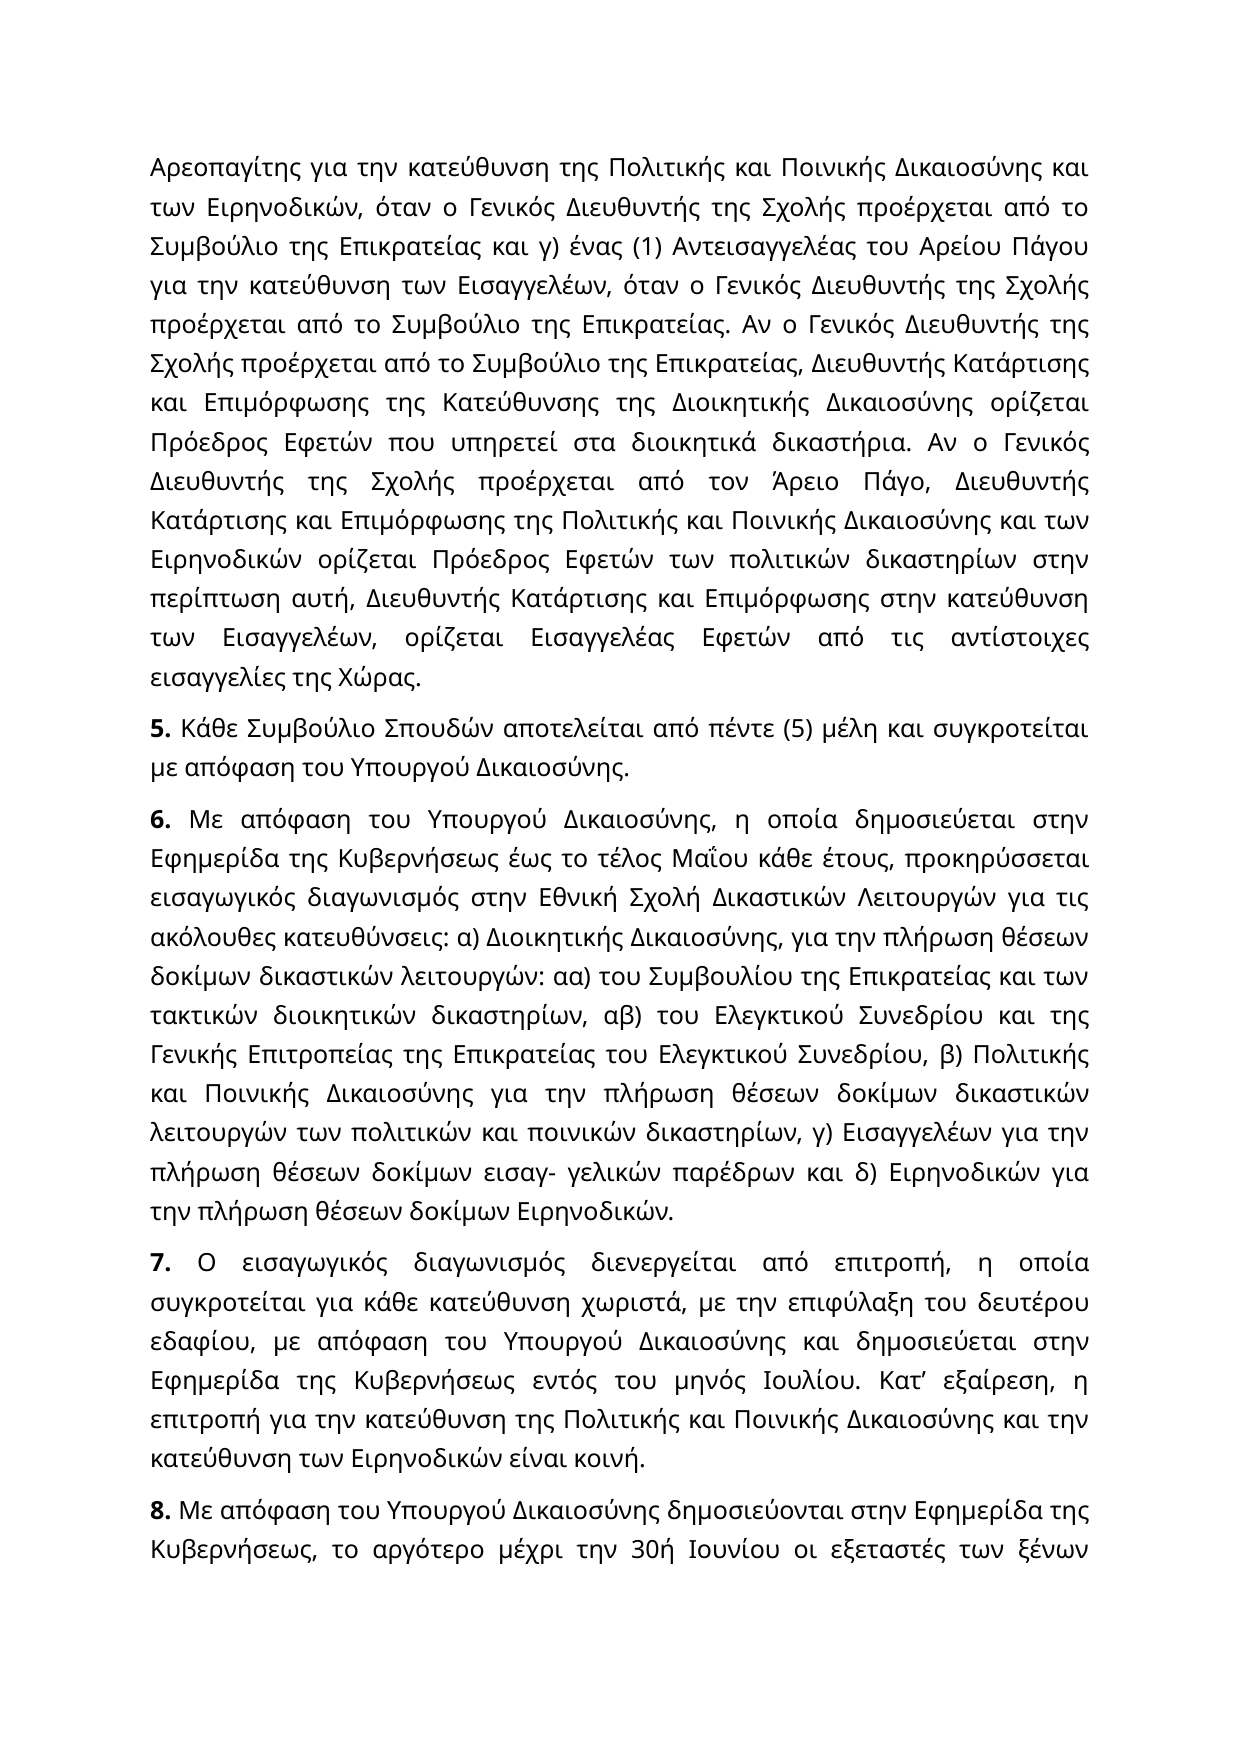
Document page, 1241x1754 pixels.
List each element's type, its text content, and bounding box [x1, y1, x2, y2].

text Αρεοπαγίτης για την κατεύθυνση της Πολιτικής και Ποινικής Δικαιοσύνης και των Ειρηνοδικών, όταν ο Γενικός Διευθυντής της Σχολής προέρχεται από το Συμβούλιο της Επικρατείας και γ) ένας (1) Αντεισαγγελέας του Αρείου Πάγου για την κατεύθυνση των Εισαγγελέων, όταν ο Γενικός Διευθυντής της Σχολής προέρχεται από το Συμβούλιο της Επικρατείας. Αν ο Γενικός Διευθυντής της Σχολής προέρχεται από το Συμβούλιο της Επικρατείας, Διευθυντής Κατάρτισης και Επιμόρφωσης της Κατεύθυνσης της Διοικητικής Δικαιοσύνης ορίζεται Πρόεδρος Εφετών που υπηρετεί στα διοικητικά δικαστήρια. Αν ο Γενικός Διευθυντής της Σχολής προέρχεται από τον Άρειο Πάγο, Διευθυντής Κατάρτισης και Επιμόρφωσης της Πολιτικής και Ποινικής Δικαιοσύνης και των Ειρηνοδικών ορίζεται Πρόεδρος Εφετών των πολιτικών δικαστηρίων στην περίπτωση αυτή, Διευθυντής Κατάρτισης και Επιμόρφωσης στην κατεύθυνση των Εισαγγελέων, ορίζεται Εισαγγελέας Εφετών από τις αντίστοιχες εισαγγελίες της Χώρας. [150, 150, 1090, 693]
text 8. Με απόφαση του Υπουργού Δικαιοσύνης δημοσιεύονται στην Εφημερίδα της Κυβερνήσεως, το αργότερο μέχρι την 30ή Ιουνίου οι εξεταστές των ξένων [150, 1492, 1090, 1566]
text 5. Κάθε Συμβούλιο Σπουδών αποτελείται από πέντε (5) μέλη και συγκροτείται με απόφαση του Υπουργού Δικαιοσύνης. [150, 711, 1090, 784]
text 6. Με απόφαση του Υπουργού Δικαιοσύνης, η οποία δημοσιεύεται στην Εφημερίδα της Κυβερνήσεως έως το τέλος Μαΐου κάθε έτους, προκηρύσσεται εισαγωγικός διαγωνισμός στην Εθνική Σχολή Δικαστικών Λειτουργών για τις ακόλουθες κατευθύνσεις: α) Διοικητικής Δικαιοσύνης, για την πλήρωση θέσεων δοκίμων δικαστικών λειτουργών: αα) του Συμβουλίου της Επικρατείας και των τακτικών διοικητικών δικαστηρίων, αβ) του Ελεγκτικού Συνεδρίου και της Γενικής Επιτροπείας της Επικρατείας του Ελεγκτικού Συνεδρίου, β) Πολιτικής και Ποινικής Δικαιοσύνης για την πλήρωση θέσεων δοκίμων δικαστικών λειτουργών των πολιτικών και ποινικών δικαστηρίων, γ) Εισαγγελέων για την πλήρωση θέσεων δοκίμων εισαγ- γελικών παρέδρων και δ) Ειρηνοδικών για την πλήρωση θέσεων δοκίμων Ειρηνοδικών. [150, 802, 1090, 1227]
text 7. Ο εισαγωγικός διαγωνισμός διενεργείται από επιτροπή, η οποία συγκροτείται για κάθε κατεύθυνση χωριστά, με την επιφύλαξη του δευτέρου εδαφίου, με απόφαση του Υπουργού Δικαιοσύνης και δημοσιεύεται στην Εφημερίδα της Κυβερνήσεως εντός του μηνός Ιουλίου. Κατ’ εξαίρεση, η επιτροπή για την κατεύθυνση της Πολιτικής και Ποινικής Δικαιοσύνης και την κατεύθυνση των Ειρηνοδικών είναι κοινή. [150, 1245, 1090, 1475]
